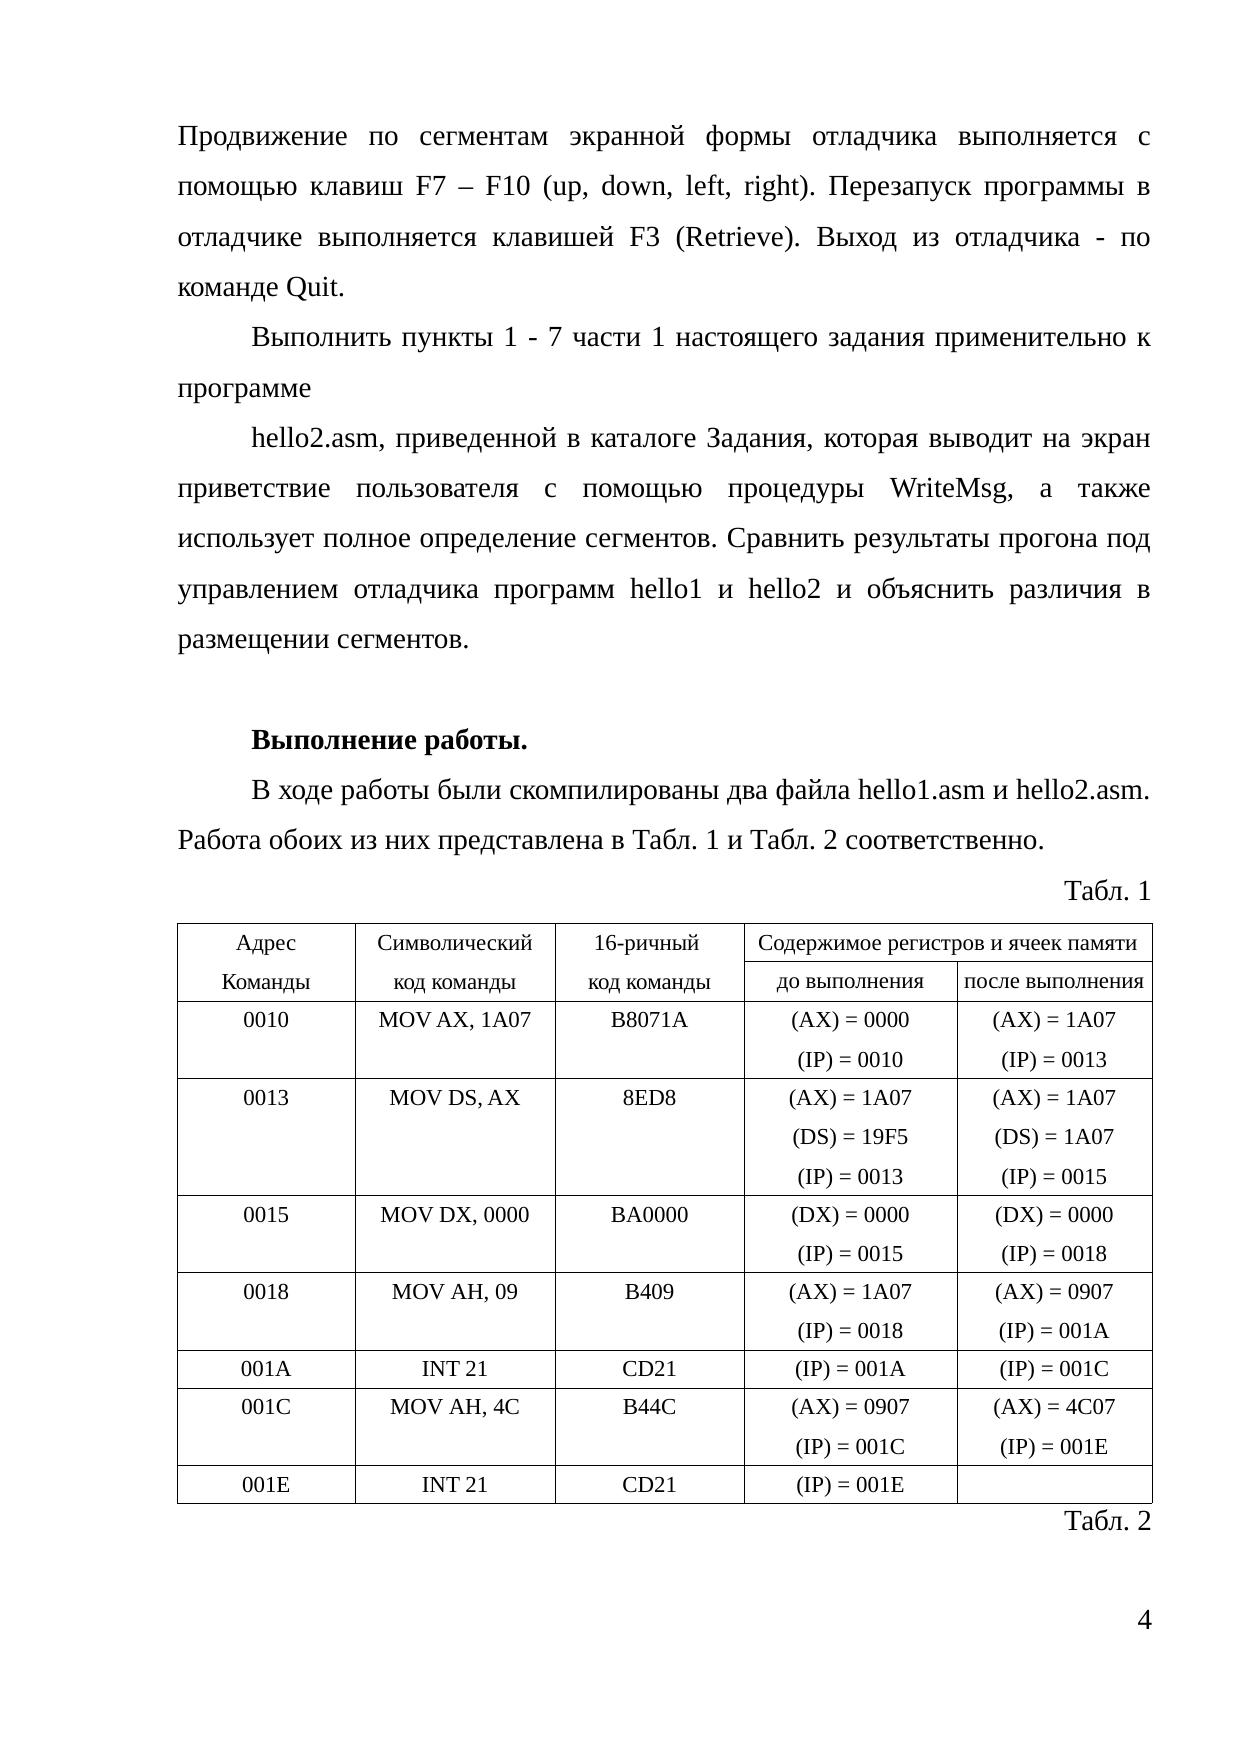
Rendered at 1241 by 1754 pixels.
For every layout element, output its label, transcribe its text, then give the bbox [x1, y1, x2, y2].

table_cell MOV DS, AX [356, 1079, 555, 1195]
table_cell MOV AH, 4C [356, 1389, 555, 1465]
text В ходе работы были скомпилированы два файла hello1.asm и hello2.asm. Работа обоих из них представлена в Табл. 1 и Табл. 2 соответственно. [177, 772, 1152, 856]
table_cell (IP) = 001E [745, 1466, 957, 1503]
table_cell 0015 [178, 1196, 355, 1272]
table_cell (AX) = 1A07 (IP) = 0018 [745, 1273, 957, 1349]
table_cell (DX) = 0000 (IP) = 0015 [745, 1196, 957, 1272]
table_header Адрес Команды [178, 924, 355, 1001]
table_cell 0010 [178, 1002, 355, 1078]
table_cell INT 21 [356, 1351, 555, 1387]
table_cell (AX) = 0000 (IP) = 0010 [745, 1002, 957, 1078]
table_cell B44C [556, 1389, 744, 1465]
table_cell [958, 1466, 1152, 1503]
table_cell (IP) = 001C [958, 1351, 1152, 1387]
table_cell BA0000 [556, 1196, 744, 1272]
table_cell (AX) = 1A07 (DS) = 1A07 (IP) = 0015 [958, 1079, 1152, 1195]
table_cell 0018 [178, 1273, 355, 1349]
table_cell (AX) = 1A07 (IP) = 0013 [958, 1002, 1152, 1078]
text hello2.asm, приведенной в каталоге Задания, которая выводит на экран приветствие пользователя с помощью процедуры WriteMsg, а также использует полное определение сегментов. Сравнить результаты прогона под управлением отладчика программ hello1 и hello2 и объяснить различия в размещении сегментов. [177, 420, 1152, 655]
table_cell MOV AX, 1A07 [356, 1002, 555, 1078]
table_cell (IP) = 001A [745, 1351, 957, 1387]
table_cell 0013 [178, 1079, 355, 1195]
table_cell (AX) = 1A07 (DS) = 19F5 (IP) = 0013 [745, 1079, 957, 1195]
table_cell 001E [178, 1466, 355, 1503]
text Табл. 2 [177, 1504, 1152, 1536]
text Табл. 1 [177, 873, 1152, 906]
table_cell B409 [556, 1273, 744, 1349]
table_header Символический код команды [356, 924, 555, 1001]
table_cell CD21 [556, 1466, 744, 1503]
table_cell (AX) = 4C07 (IP) = 001E [958, 1389, 1152, 1465]
table_cell MOV DX, 0000 [356, 1196, 555, 1272]
table_cell INT 21 [356, 1466, 555, 1503]
table_cell до выполнения [745, 962, 957, 1001]
table_cell 8ED8 [556, 1079, 744, 1195]
table_cell 001A [178, 1351, 355, 1387]
text Продвижение по сегментам экранной формы отладчика выполняется с помощью клавиш F7 – F10 (up, down, left, right). Перезапуск программы в отладчике выполняется клавишей F3 (Retrieve). Выход из отладчика - по команде Quit. [177, 118, 1152, 303]
table_cell MOV AH, 09 [356, 1273, 555, 1349]
table_header 16-ричный код команды [556, 924, 744, 1001]
table_cell (DX) = 0000 (IP) = 0018 [958, 1196, 1152, 1272]
table_cell (AX) = 0907 (IP) = 001A [958, 1273, 1152, 1349]
table_header Содержимое регистров и ячеек памяти [745, 924, 1152, 961]
table_cell после выполнения [958, 962, 1152, 1001]
table_cell (AX) = 0907 (IP) = 001C [745, 1389, 957, 1465]
text Выполнить пункты 1 - 7 части 1 настоящего задания применительно к программе [177, 319, 1152, 403]
subtitle Выполнение работы. [177, 722, 1152, 755]
table_cell CD21 [556, 1351, 744, 1387]
table_cell B8071A [556, 1002, 744, 1078]
table_cell 001C [178, 1389, 355, 1465]
